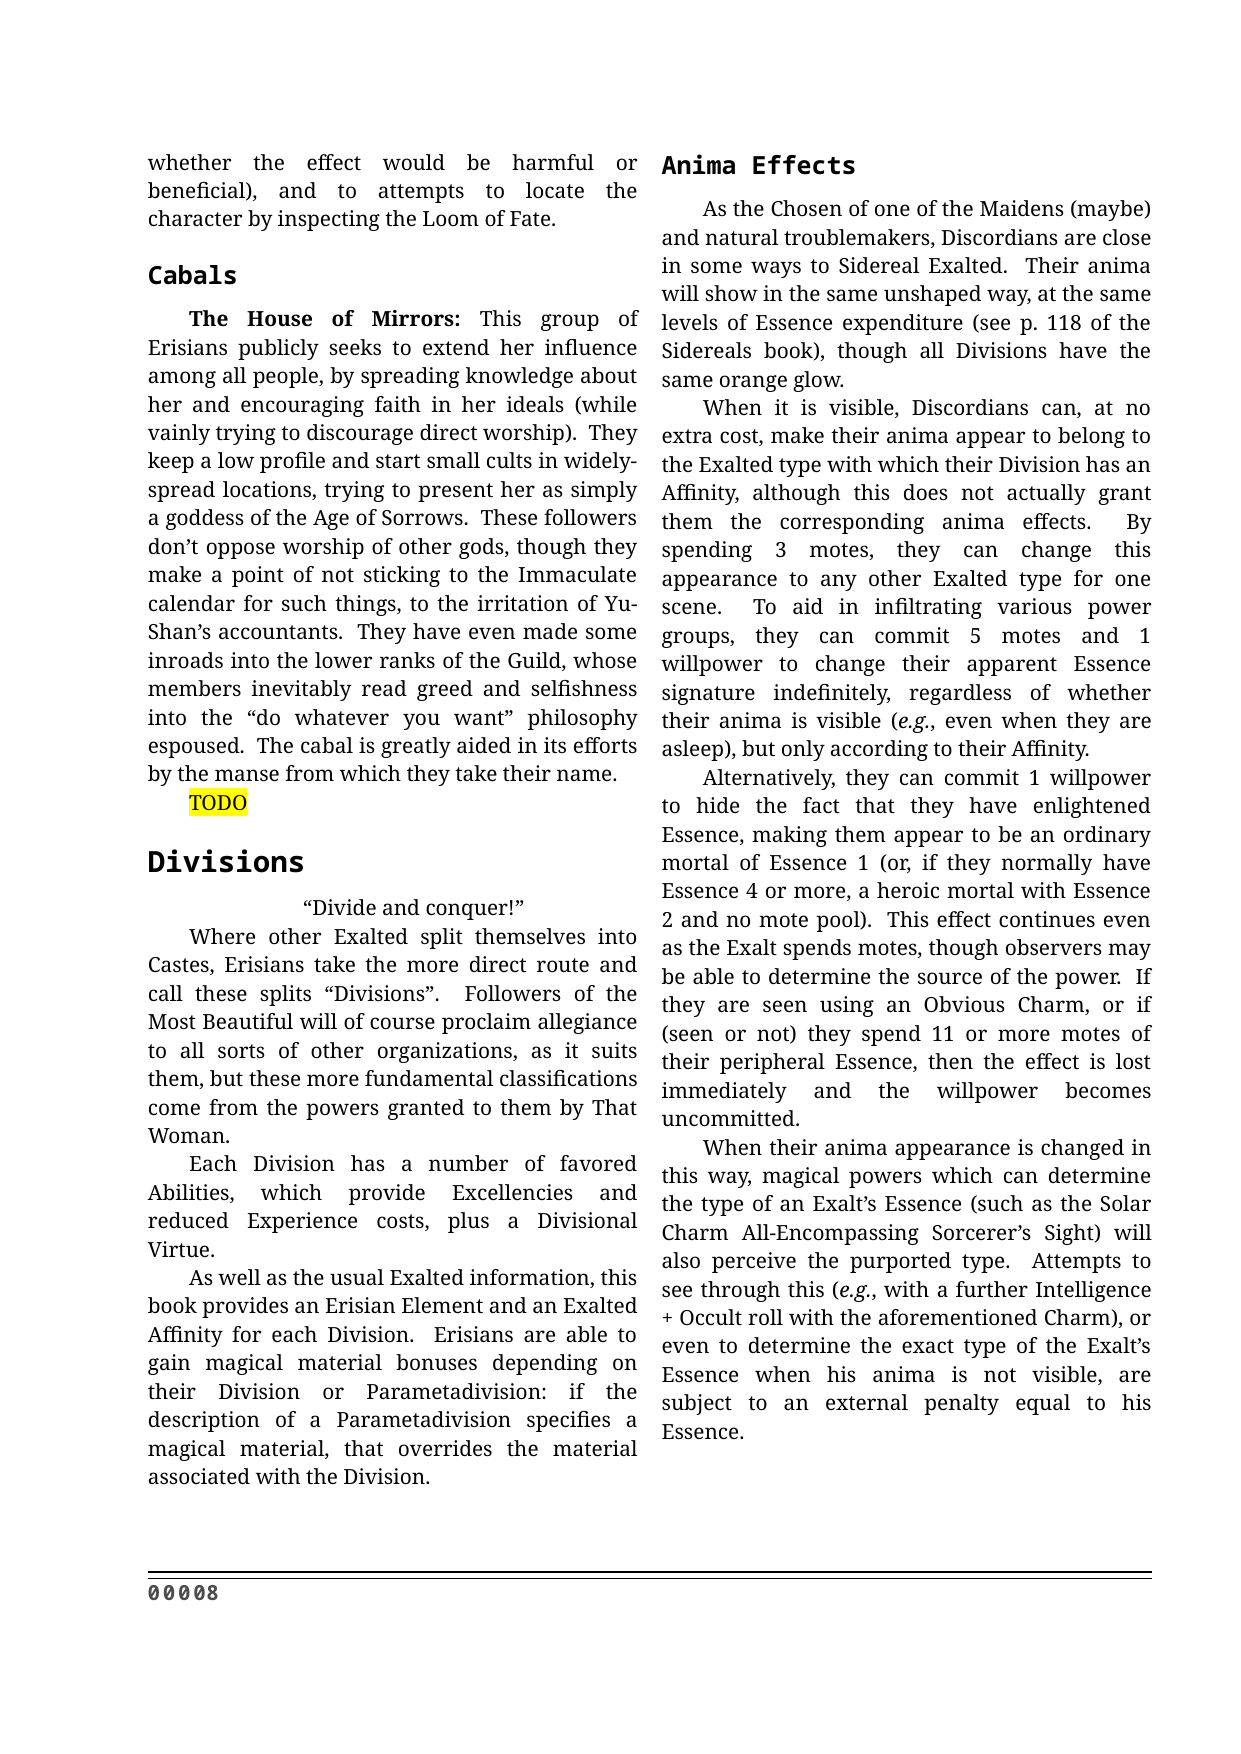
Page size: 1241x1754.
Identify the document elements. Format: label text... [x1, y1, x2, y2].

text When their anima appearance is changed in this way, magical powers which can determine the type of an Exalt’s Essence (such as the Solar Charm All-Encompassing Sorcerer’s Sight) will also perceive the purported type. Attempts to see through this (e.g., with a further Intelligence + Occult roll with the aforementioned Charm), or even to determine the exact type of the Exalt’s Essence when his anima is not visible, are subject to an external penalty equal to his Essence. [661, 1133, 1152, 1445]
text “Divide and conquer!” [148, 893, 638, 922]
subtitle Anima Effects [661, 148, 1152, 182]
text Alternatively, they can commit 1 willpower to hide the fact that they have enlightened Essence, making them appear to be an ordinary mortal of Essence 1 (or, if they normally have Essence 4 or more, a heroic mortal with Essence 2 and no mote pool). This effect continues even as the Exalt spends motes, though observers may be able to determine the source of the power. If they are seen using an Obvious Charm, or if (seen or not) they spend 11 or more motes of their peripheral Essence, then the effect is lost immediately and the willpower becomes uncommitted. [661, 763, 1152, 1133]
text whether the effect would be harmful or beneficial), and to attempts to locate the character by inspecting the Loom of Fate. [148, 148, 638, 233]
text Each Division has a number of favored Abilities, which provide Excellencies and reduced Experience costs, plus a Divisional Virtue. [148, 1149, 638, 1263]
text When it is visible, Discordians can, at no extra cost, make their anima appear to belong to the Exalted type with which their Division has an Affinity, although this does not actually grant them the corresponding anima effects. By spending 3 motes, they can change this appearance to any other Exalted type for one scene. To aid in infiltrating various power groups, they can commit 5 motes and 1 willpower to change their apparent Essence signature indefinitely, regardless of whether their anima is visible (e.g., even when they are asleep), but only according to their Affinity. [661, 393, 1152, 763]
text As well as the usual Exalted information, this book provides an Erisian Element and an Exalted Affinity for each Division. Erisians are able to gain magical material bonuses depending on their Division or Parametadivision: if the description of a Parametadivision specifies a magical material, that overrides the material associated with the Division. [148, 1263, 638, 1491]
subtitle Divisions [148, 841, 638, 881]
text TODO [148, 788, 638, 816]
subtitle Cabals [148, 258, 638, 292]
text The House of Mirrors: This group of Erisians publicly seeks to extend her influence among all people, by spreading knowledge about her and encouraging faith in her ideals (while vainly trying to discourage direct worship). They keep a low profile and start small cults in widely-spread locations, trying to present her as simply a goddess of the Age of Sorrows. These followers don’t oppose worship of other gods, though they make a point of not sticking to the Immaculate calendar for such things, to the irritation of Yu-Shan’s accountants. They have even made some inroads into the lower ranks of the Guild, whose members inevitably read greed and selfishness into the “do whatever you want” philosophy espoused. The cabal is greatly aided in its efforts by the manse from which they take their name. [148, 304, 638, 788]
text Where other Exalted split themselves into Castes, Erisians take the more direct route and call these splits “Divisions”. Followers of the Most Beautiful will of course proclaim allegiance to all sorts of other organizations, as it suits them, but these more fundamental classifications come from the powers granted to them by That Woman. [148, 922, 638, 1149]
text As the Chosen of one of the Maidens (maybe) and natural troublemakers, Discordians are close in some ways to Sidereal Exalted. Their anima will show in the same unshaped way, at the same levels of Essence expenditure (see p. 118 of the Sidereals book), though all Divisions have the same orange glow. [661, 194, 1152, 393]
